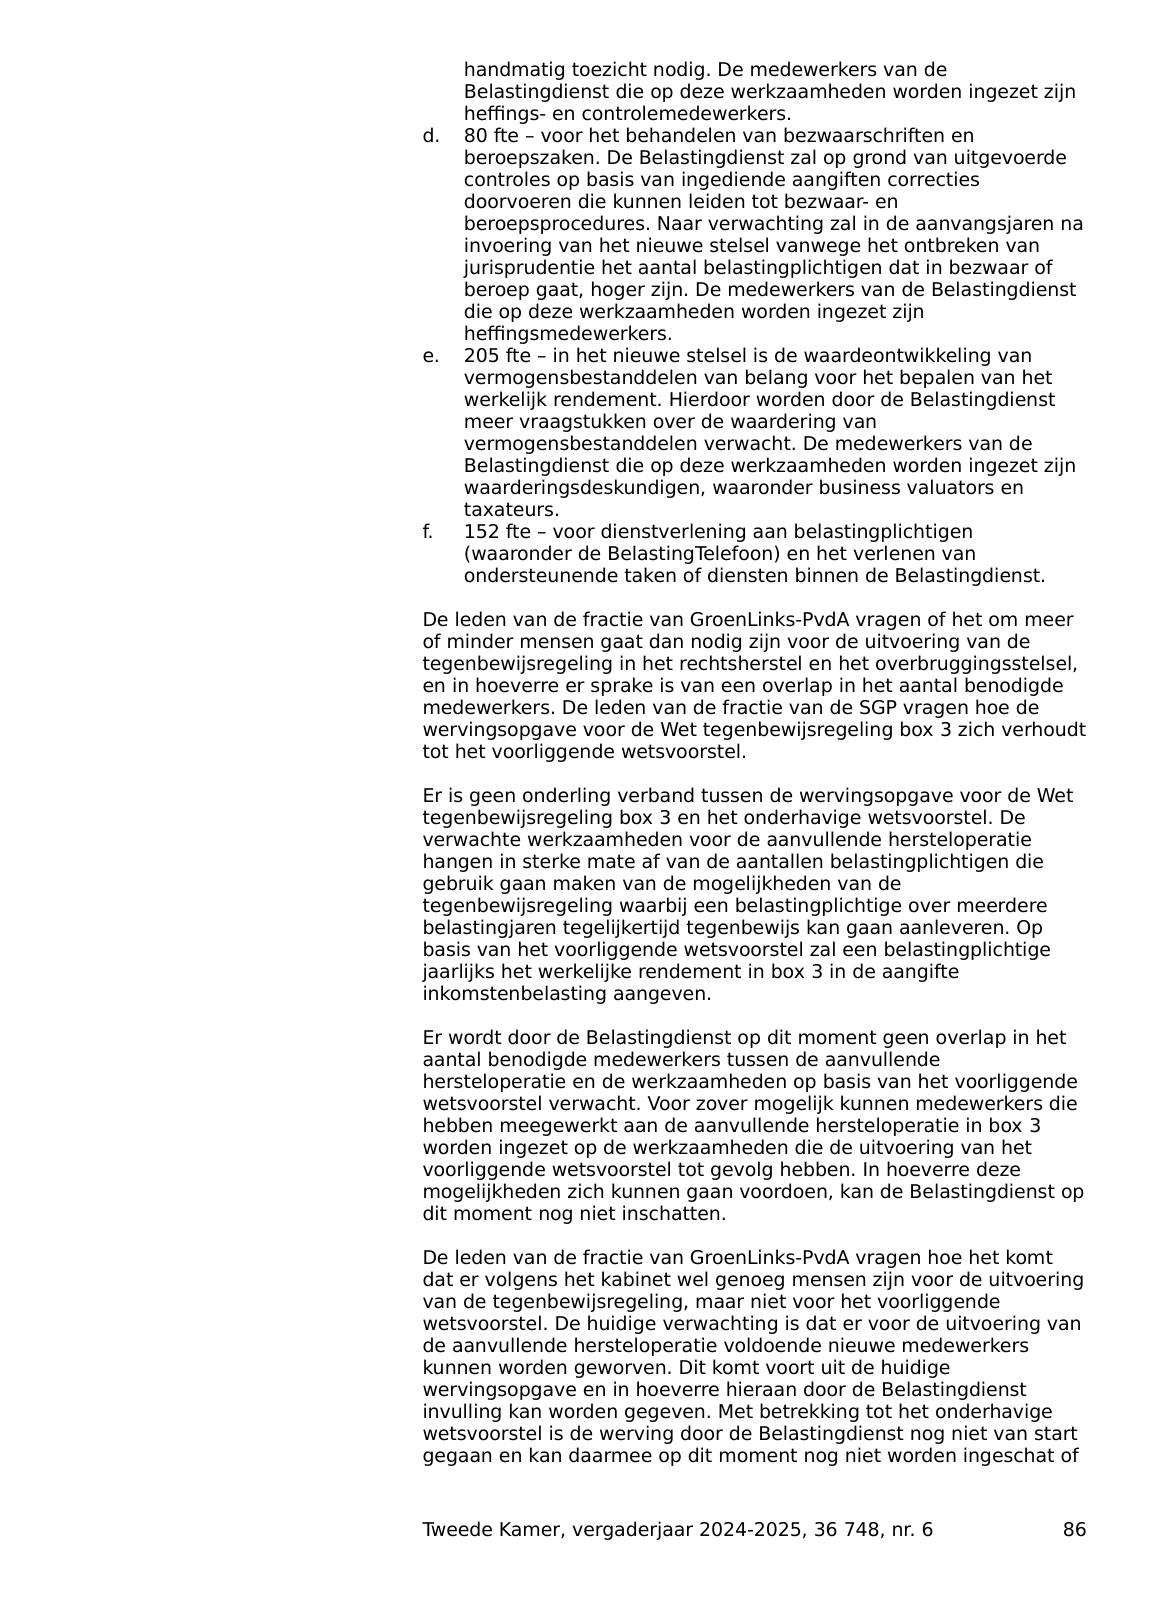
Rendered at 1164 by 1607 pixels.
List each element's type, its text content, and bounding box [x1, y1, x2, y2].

text Er is geen onderling verband tussen de wervingsopgave voor de Wet tegenbewijsregeling box 3 en het onderhavige wetsvoorstel. De verwachte werkzaamheden voor de aanvullende hersteloperatie hangen in sterke mate af van de aantallen belastingplichtigen die gebruik gaan maken van de mogelijkheden van de tegenbewijsregeling waarbij een belastingplichtige over meerdere belastingjaren tegelijkertijd tegenbewijs kan gaan aanleveren. Op basis van het voorliggende wetsvoorstel zal een belastingplichtige jaarlijks het werkelijke rendement in box 3 in de aangifte inkomstenbelasting aangeven. [422, 785, 1087, 1004]
text handmatig toezicht nodig. De medewerkers van de Belastingdienst die op deze werkzaamheden worden ingezet zijn heffings- en controlemedewerkers. [422, 59, 1087, 125]
text De leden van de fractie van GroenLinks-PvdA vragen of het om meer of minder mensen gaat dan nodig zijn voor de uitvoering van de tegenbewijsregeling in het rechtsherstel en het overbruggingsstelsel, en in hoeverre er sprake is van een overlap in het aantal benodigde medewerkers. De leden van de fractie van de SGP vragen hoe de wervingsopgave voor de Wet tegenbewijsregeling box 3 zich verhoudt tot het voorliggende wetsvoorstel. [422, 609, 1087, 763]
text Er wordt door de Belastingdienst op dit moment geen overlap in het aantal benodigde medewerkers tussen de aanvullende hersteloperatie en de werkzaamheden op basis van het voorliggende wetsvoorstel verwacht. Voor zover mogelijk kunnen medewerkers die hebben meegewerkt aan de aanvullende hersteloperatie in box 3 worden ingezet op de werkzaamheden die de uitvoering van het voorliggende wetsvoorstel tot gevolg hebben. In hoeverre deze mogelijkheden zich kunnen gaan voordoen, kan de Belastingdienst op dit moment nog niet inschatten. [422, 1027, 1087, 1224]
text De leden van de fractie van GroenLinks-PvdA vragen hoe het komt dat er volgens het kabinet wel genoeg mensen zijn voor de uitvoering van de tegenbewijsregeling, maar niet voor het voorliggende wetsvoorstel. De huidige verwachting is dat er voor de uitvoering van de aanvullende hersteloperatie voldoende nieuwe medewerkers kunnen worden geworven. Dit komt voort uit de huidige wervingsopgave en in hoeverre hieraan door de Belastingdienst invulling kan worden gegeven. Met betrekking tot het onderhavige wetsvoorstel is de werving door de Belastingdienst nog niet van start gegaan en kan daarmee op dit moment nog niet worden ingeschat of [422, 1247, 1087, 1467]
text f. 152 fte – voor dienstverlening aan belastingplichtigen (waaronder de BelastingTelefoon) en het verlenen van ondersteunende taken of diensten binnen de Belastingdienst. [422, 521, 1087, 587]
text e. 205 fte – in het nieuwe stelsel is de waardeontwikkeling van vermogensbestanddelen van belang voor het bepalen van het werkelijk rendement. Hierdoor worden door de Belastingdienst meer vraagstukken over de waardering van vermogensbestanddelen verwacht. De medewerkers van de Belastingdienst die op deze werkzaamheden worden ingezet zijn waarderingsdeskundigen, waaronder business valuators en taxateurs. [422, 345, 1087, 521]
text d. 80 fte – voor het behandelen van bezwaarschriften en beroepszaken. De Belastingdienst zal op grond van uitgevoerde controles op basis van ingediende aangiften correcties doorvoeren die kunnen leiden tot bezwaar- en beroepsprocedures. Naar verwachting zal in de aanvangsjaren na invoering van het nieuwe stelsel vanwege het ontbreken van jurisprudentie het aantal belastingplichtigen dat in bezwaar of beroep gaat, hoger zijn. De medewerkers van de Belastingdienst die op deze werkzaamheden worden ingezet zijn heffingsmedewerkers. [422, 125, 1087, 345]
